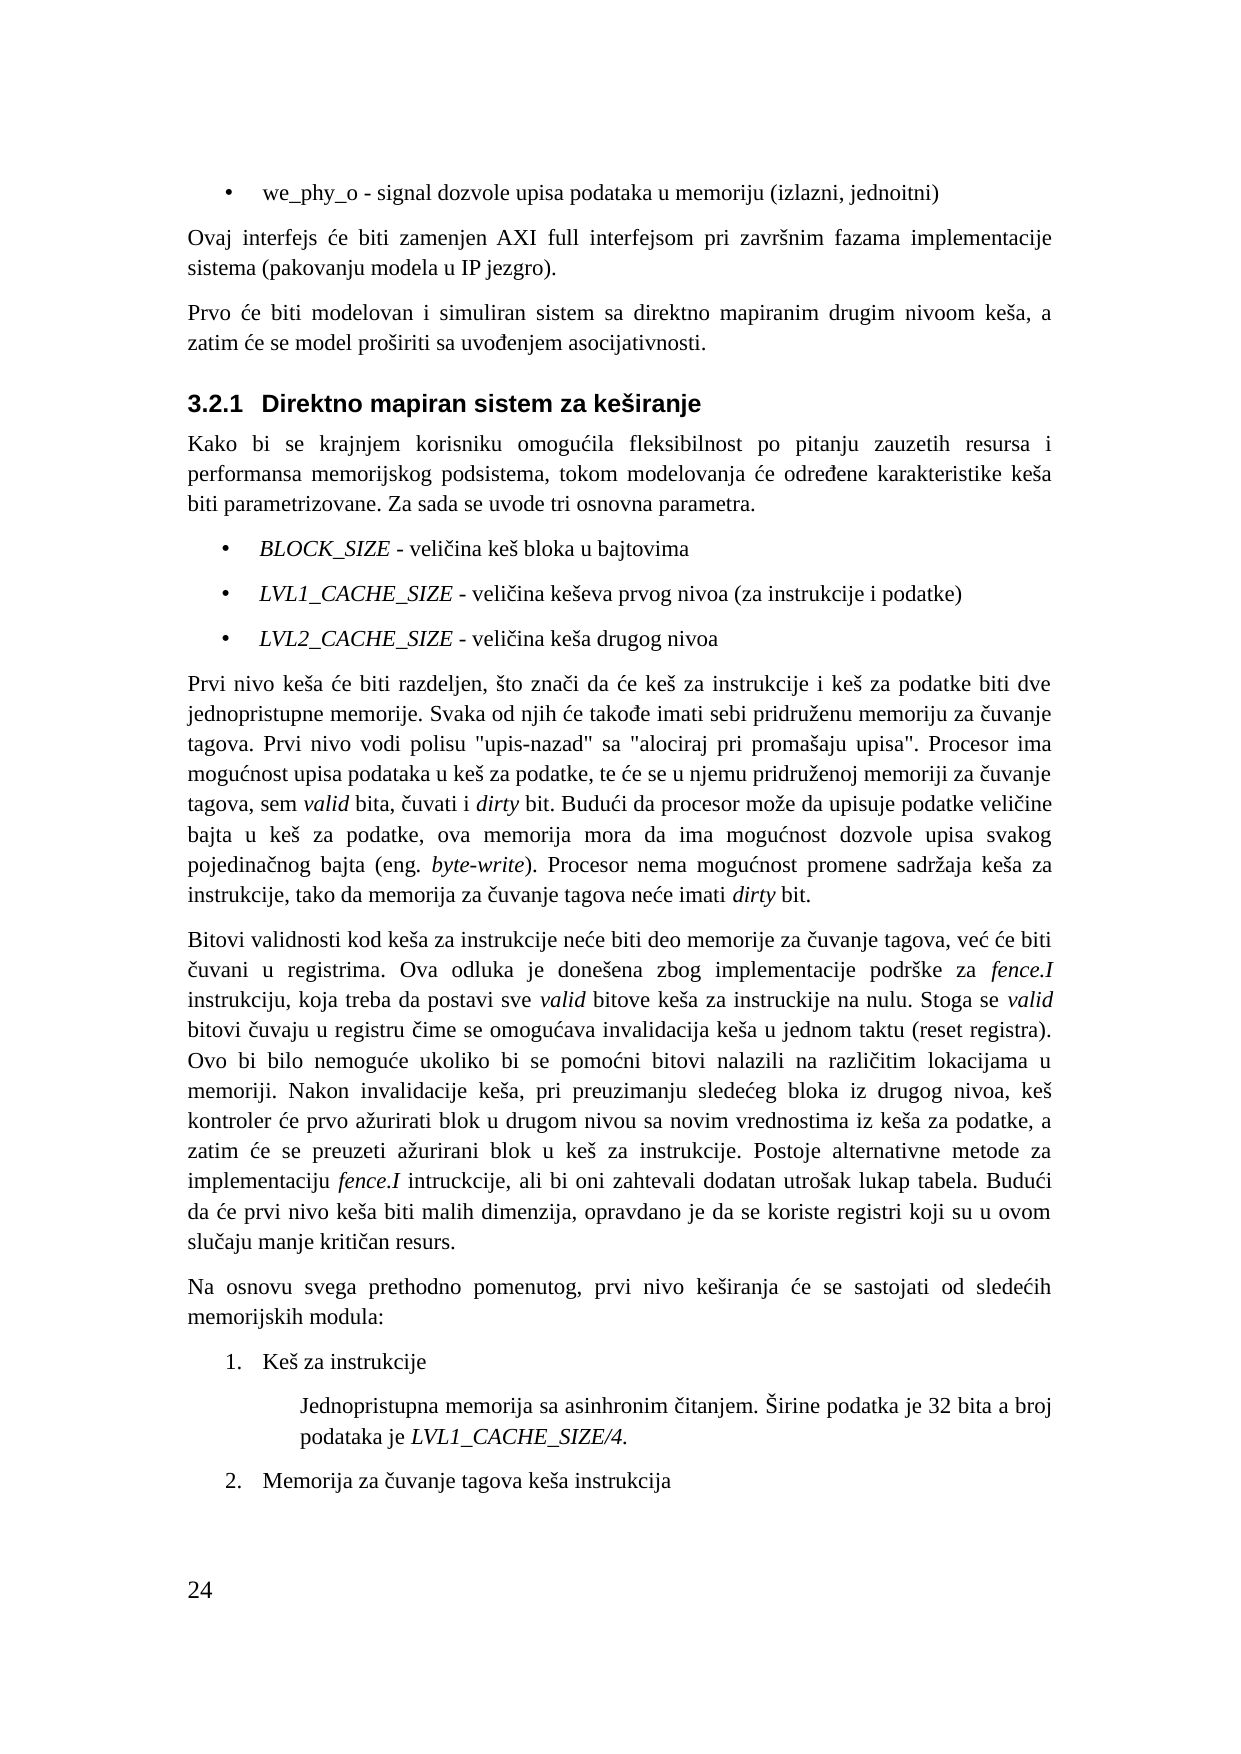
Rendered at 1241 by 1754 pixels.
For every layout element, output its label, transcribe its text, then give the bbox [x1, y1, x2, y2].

text Bitovi validnosti kod keša za instrukcije neće biti deo memorije za čuvanje tagova, već će biti čuvani u registrima. Ova odluka je donešena zbog implementacije podrške za fence.I instrukciju, koja treba da postavi sve valid bitove keša za instruckije na nulu. Stoga se valid bitovi čuvaju u registru čime se omogućava invalidacija keša u jednom taktu (reset registra). Ovo bi bilo nemoguće ukoliko bi se pomoćni bitovi nalazili na različitim lokacijama u memoriji. Nakon invalidacije keša, pri preuzimanju sledećeg bloka iz drugog nivoa, keš kontroler će prvo ažurirati blok u drugom nivou sa novim vrednostima iz keša za podatke, a zatim će se preuzeti ažurirani blok u keš za instrukcije. Postoje alternativne metode za implementaciju fence.I intruckcije, ali bi oni zahtevali dodatan utrošak lukap tabela. Budući da će prvi nivo keša biti malih dimenzija, opravdano je da se koriste registri koji su u ovom slučaju manje kritičan resurs. [187, 926, 1053, 1254]
text Prvi nivo keša će biti razdeljen, što znači da će keš za instrukcije i keš za podatke biti dve jednopristupne memorije. Svaka od njih će takođe imati sebi pridruženu memoriju za čuvanje tagova. Prvi nivo vodi polisu "upis-nazad" sa "alociraj pri promašaju upisa". Procesor ima mogućnost upisa podataka u keš za podatke, te će se u njemu pridruženoj memoriji za čuvanje tagova, sem valid bita, čuvati i dirty bit. Budući da procesor može da upisuje podatke veličine bajta u keš za podatke, ova memorija mora da ima mogućnost dozvole upisa svakog pojedinačnog bajta (eng. byte-write). Procesor nema mogućnost promene sadržaja keša za instrukcije, tako da memorija za čuvanje tagova neće imati dirty bit. [187, 670, 1053, 907]
text Prvo će biti modelovan i simuliran sistem sa direktno mapiranim drugim nivoom keša, a zatim će se model proširiti sa uvođenjem asocijativnosti. [187, 299, 1053, 356]
text Kako bi se krajnjem korisniku omogućila fleksibilnost po pitanju zauzetih resursa i performansa memorijskog podsistema, tokom modelovanja će određene karakteristike keša biti parametrizovane. Za sada se uvode tri osnovna parametra. [187, 430, 1053, 517]
list Jednopristupna memorija sa asinhronim čitanjem. Širine podatka je 32 bita a broj podataka je LVL1_CACHE_SIZE/4. [262, 1393, 1053, 1449]
list LVL1_CACHE_SIZE - veličina keševa prvog nivoa (za instrukcije i podatke) [222, 580, 1053, 606]
subtitle Direktno mapiran sistem za keširanje [187, 389, 1053, 418]
text Na osnovu svega prethodno pomenutog, prvi nivo keširanja će se sastojati od sledećih memorijskih modula: [187, 1273, 1053, 1329]
list Keš za instrukcije [225, 1348, 1053, 1374]
text Ovaj interfejs će biti zamenjen AXI full interfejsom pri završnim fazama implementacije sistema (pakovanju modela u IP jezgro). [187, 224, 1053, 281]
list we_phy_o - signal dozvole upisa podataka u memoriju (izlazni, jednoitni) [225, 179, 1053, 206]
list LVL2_CACHE_SIZE - veličina keša drugog nivoa [222, 625, 1053, 651]
list Memorija za čuvanje tagova keša instrukcija [225, 1468, 1053, 1494]
list BLOCK_SIZE - veličina keš bloka u bajtovima [222, 535, 1053, 562]
